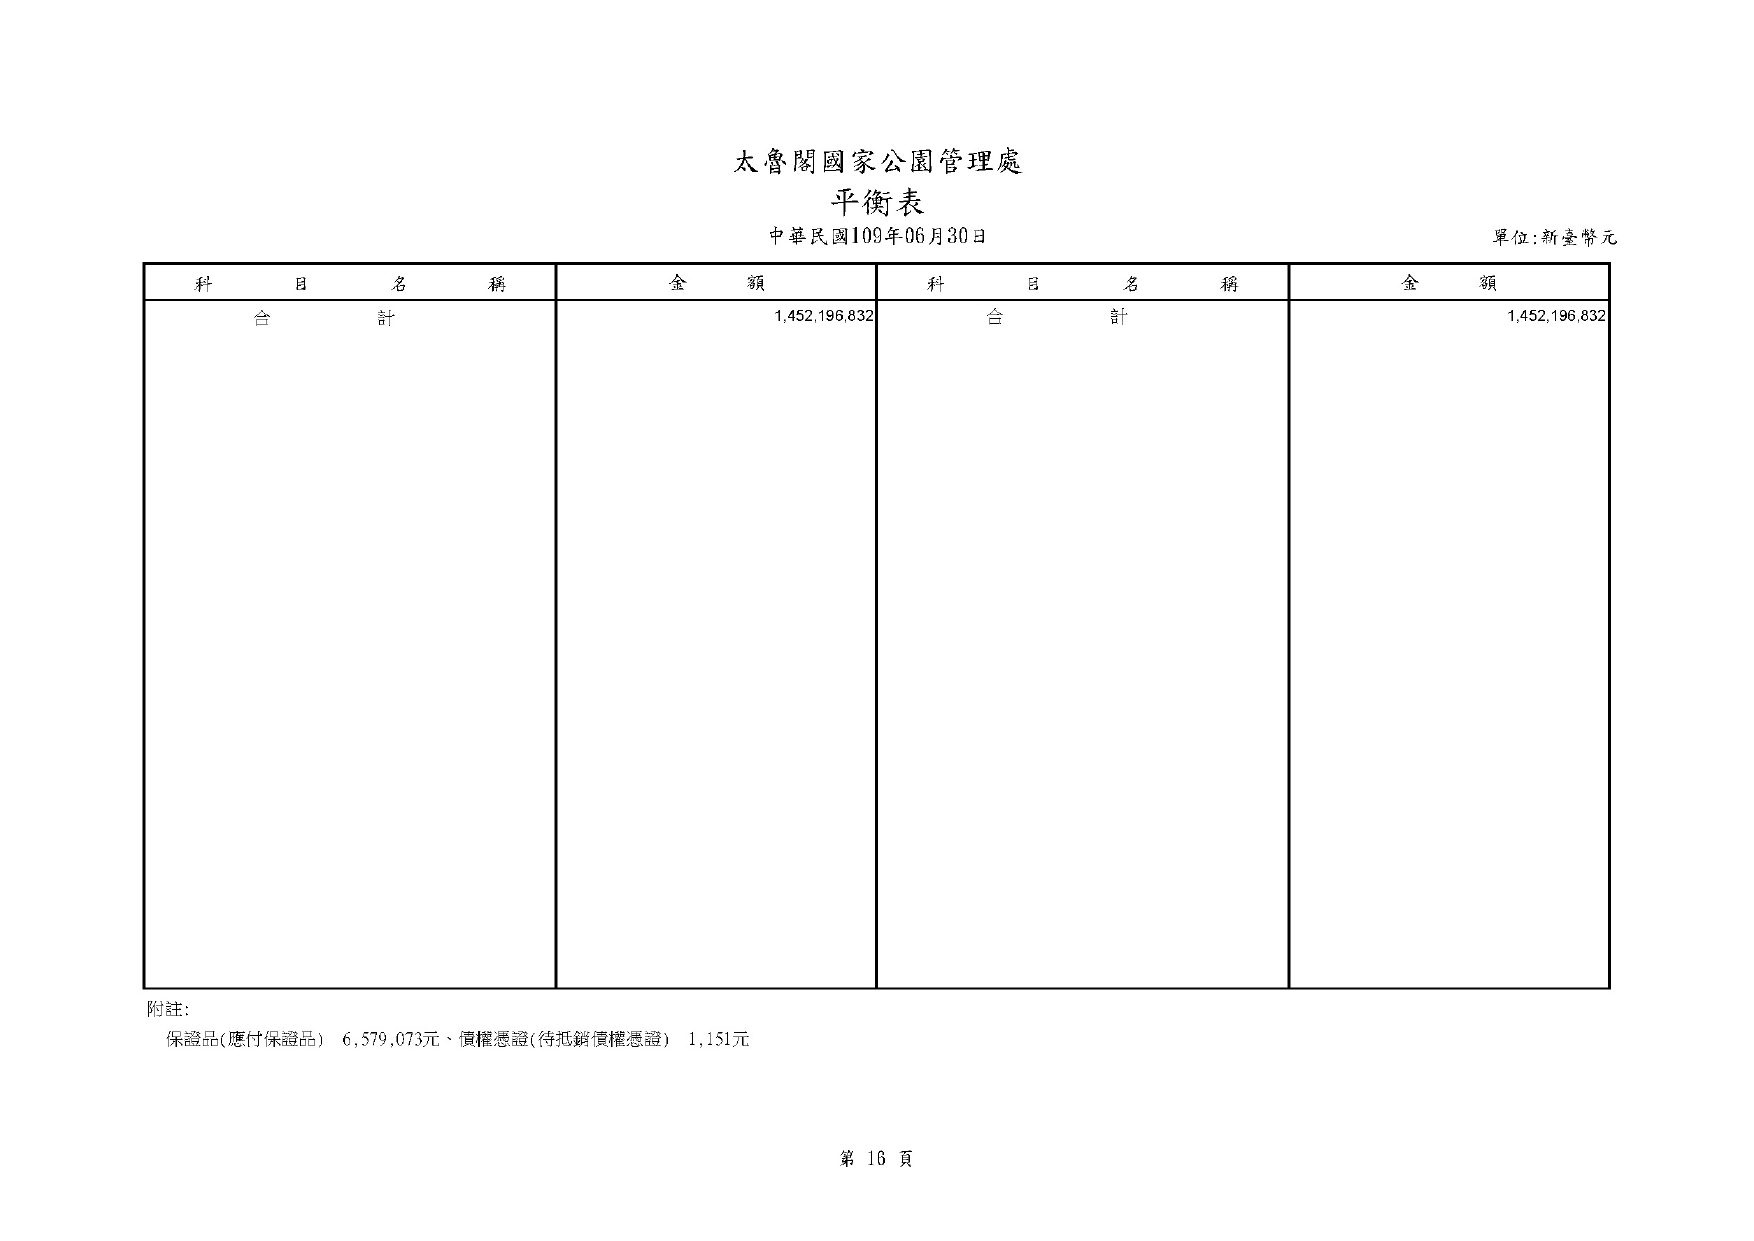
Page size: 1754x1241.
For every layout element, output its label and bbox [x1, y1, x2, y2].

picture [59, 59, 1695, 1216]
